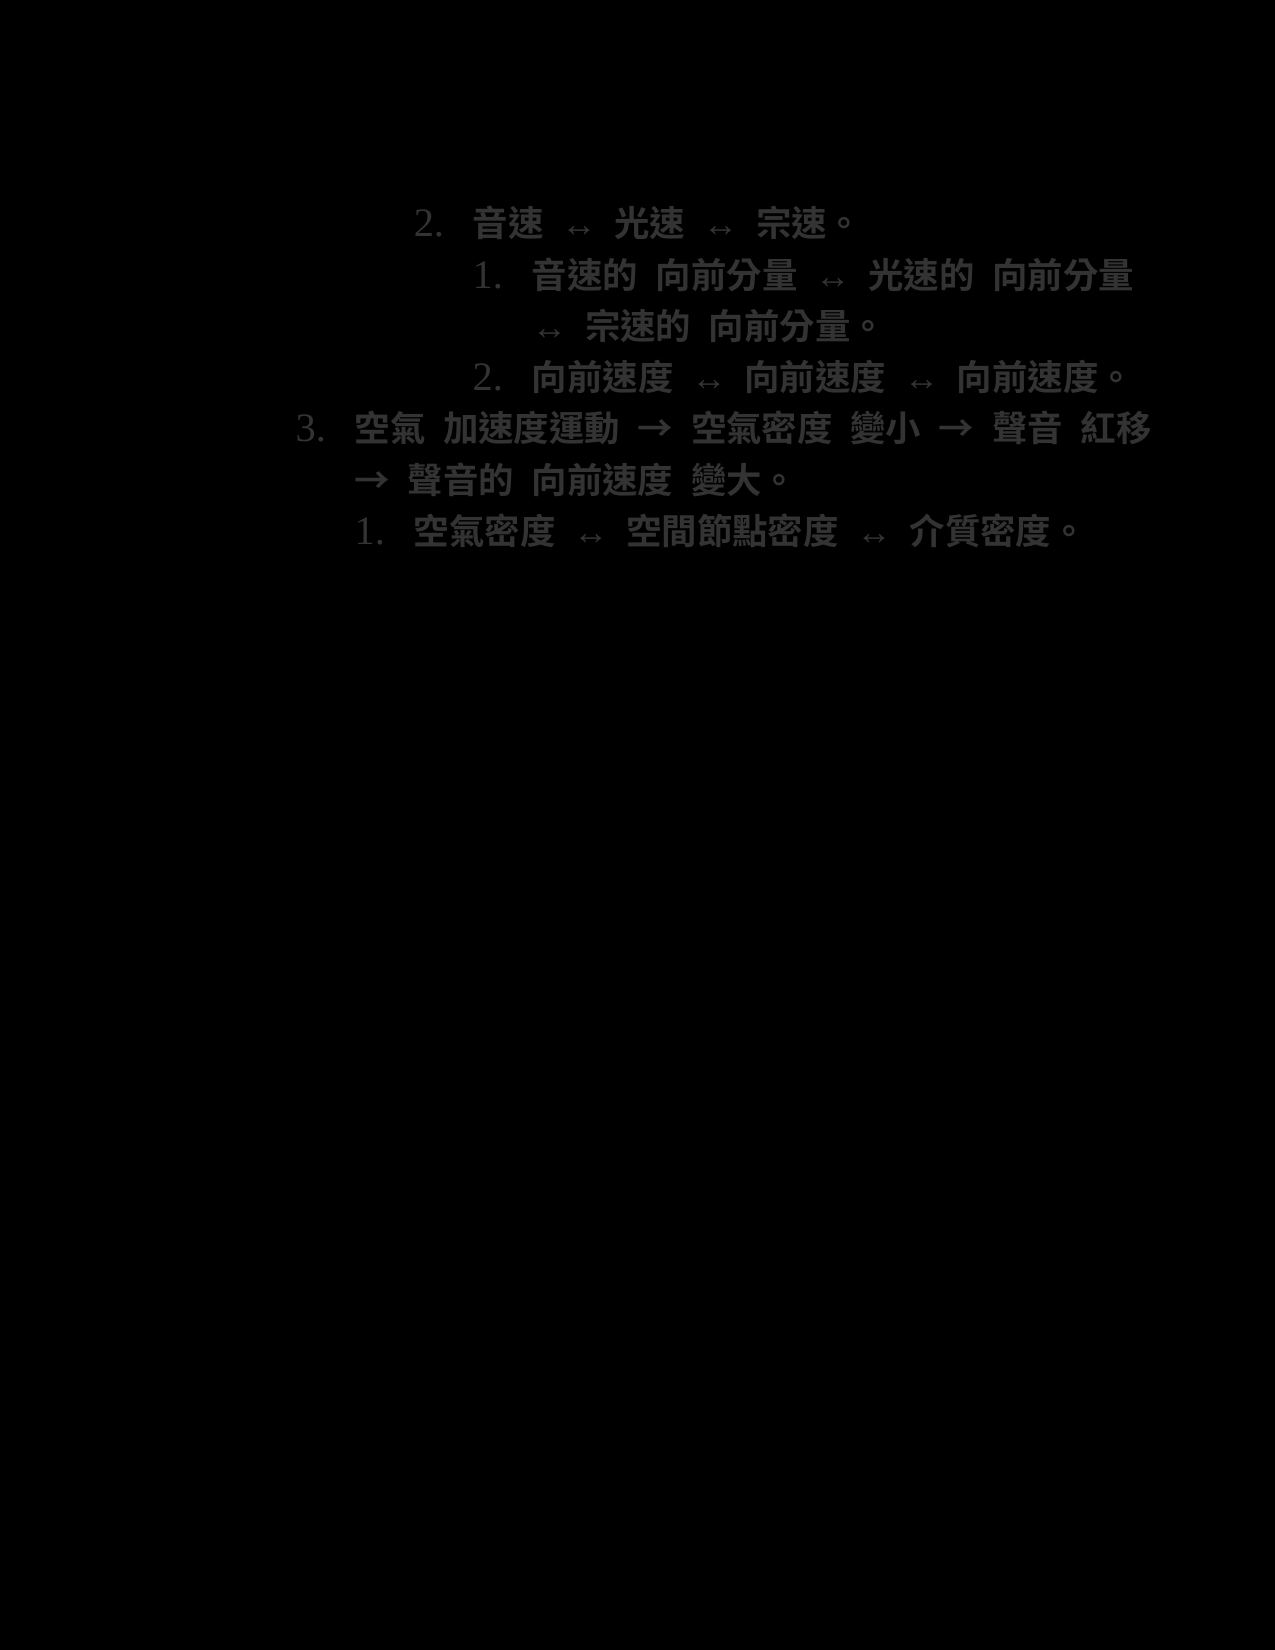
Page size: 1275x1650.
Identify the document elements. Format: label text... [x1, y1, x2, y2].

list 空氣密度 ↔ 空間節點密度 ↔ 介質密度。 [354, 503, 1157, 554]
list 向前速度 ↔ 向前速度 ↔ 向前速度。 [472, 349, 1157, 401]
list 空氣 加速度運動 → 空氣密度 變小 → 聲音 紅移 → 聲音的 向前速度 變大。 [295, 401, 1157, 503]
list 音速的 向前分量 ↔ 光速的 向前分量 ↔ 宗速的 向前分量。 [472, 247, 1157, 349]
list 音速 ↔ 光速 ↔ 宗速。 [413, 196, 1157, 247]
